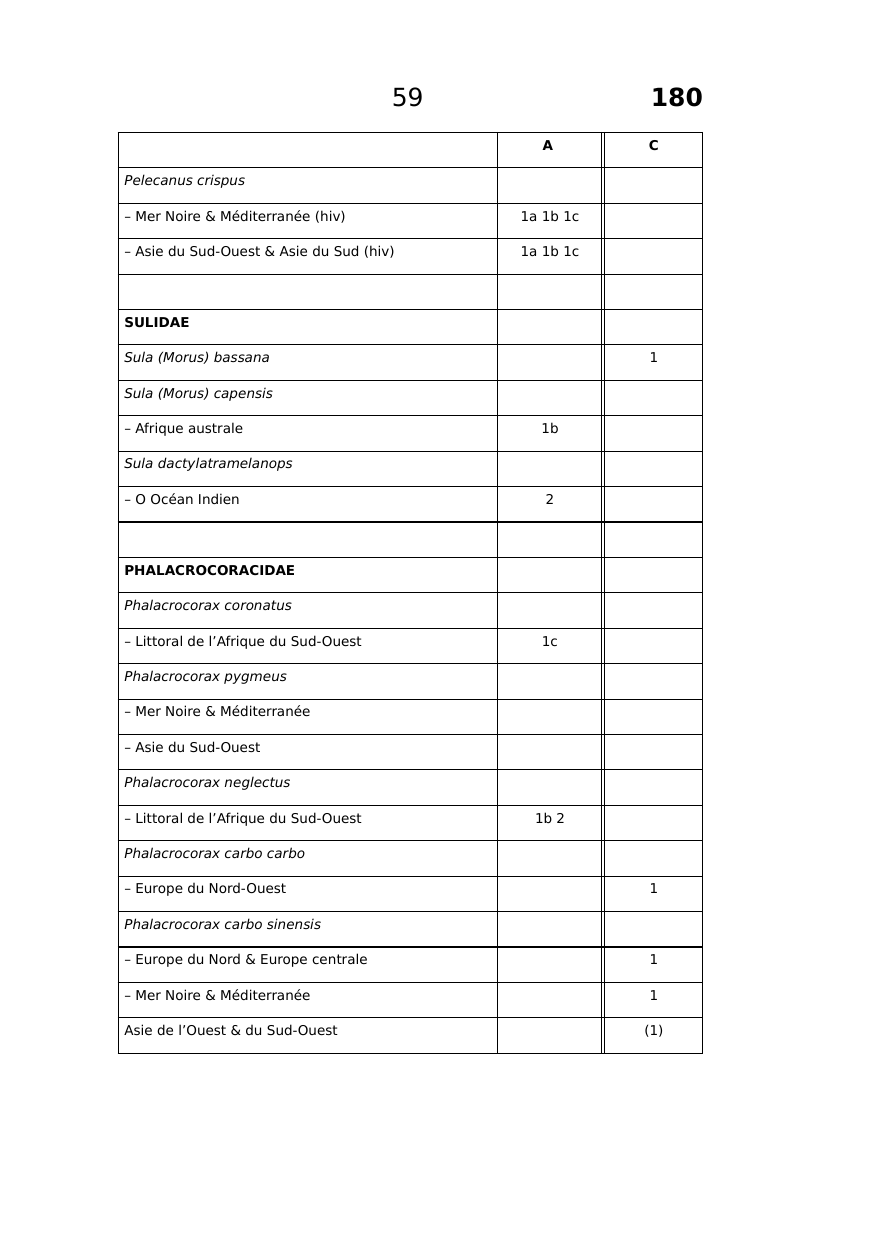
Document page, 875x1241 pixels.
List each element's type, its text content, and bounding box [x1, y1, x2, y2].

table_cell – O Océan Indien [119, 487, 497, 521]
table_cell [605, 487, 702, 521]
table_cell [605, 841, 702, 876]
table_cell [605, 806, 702, 840]
table_cell [498, 948, 601, 982]
table_cell [605, 770, 702, 805]
table_header A [498, 133, 601, 167]
table_cell 1a 1b 1c [498, 204, 601, 238]
table_cell Phalacrocorax carbo carbo [119, 841, 497, 876]
table_cell 1 [605, 983, 702, 1017]
table_cell SULIDAE [119, 310, 497, 344]
table_cell [605, 629, 702, 663]
table_cell – Mer Noire & Méditerranée (hiv) [119, 204, 497, 238]
table_cell [605, 523, 702, 557]
table_cell [498, 168, 601, 203]
table_cell – Littoral de l’Afrique du Sud-Ouest [119, 629, 497, 663]
table_cell [605, 310, 702, 344]
table_cell [498, 523, 601, 557]
table_cell 1c [498, 629, 601, 663]
table_cell 1b [498, 416, 601, 451]
table_header [119, 133, 497, 167]
table_cell Sula (Morus) bassana [119, 345, 497, 380]
table_cell [498, 381, 601, 415]
table_cell [605, 416, 702, 451]
table_cell 2 [498, 487, 601, 521]
table_header C [605, 133, 702, 167]
table_cell Pelecanus crispus [119, 168, 497, 203]
table_cell [119, 523, 497, 557]
table_cell Sula (Morus) capensis [119, 381, 497, 415]
table_cell [498, 983, 601, 1017]
table_cell [605, 381, 702, 415]
table_cell Phalacrocorax neglectus [119, 770, 497, 805]
table_cell Phalacrocorax pygmeus [119, 664, 497, 698]
table_cell 1a 1b 1c [498, 239, 601, 273]
table_cell (1) [605, 1018, 702, 1053]
table_cell – Asie du Sud-Ouest & Asie du Sud (hiv) [119, 239, 497, 273]
table_cell 1 [605, 877, 702, 911]
table_cell [119, 275, 497, 309]
table_cell Phalacrocorax coronatus [119, 593, 497, 628]
table_cell [498, 1018, 601, 1053]
table_cell [498, 735, 601, 769]
table_cell [498, 770, 601, 805]
table_cell Phalacrocorax carbo sinensis [119, 912, 497, 946]
table_cell [605, 168, 702, 203]
table_cell [605, 593, 702, 628]
table_cell [498, 310, 601, 344]
table_cell – Europe du Nord-Ouest [119, 877, 497, 911]
table_cell [498, 877, 601, 911]
table_cell 1 [605, 948, 702, 982]
table_cell [605, 735, 702, 769]
table_cell – Asie du Sud-Ouest [119, 735, 497, 769]
table_cell – Europe du Nord & Europe centrale [119, 948, 497, 982]
table_cell [605, 558, 702, 592]
table_cell – Littoral de l’Afrique du Sud-Ouest [119, 806, 497, 840]
table_cell – Afrique australe [119, 416, 497, 451]
table_cell – Mer Noire & Méditerranée [119, 700, 497, 734]
table_cell [498, 558, 601, 592]
table_cell [605, 700, 702, 734]
table_cell PHALACROCORACIDAE [119, 558, 497, 592]
table_cell 1b 2 [498, 806, 601, 840]
table_cell [498, 452, 601, 486]
table_cell 1 [605, 345, 702, 380]
table_cell Sula dactylatramelanops [119, 452, 497, 486]
table_cell [498, 912, 601, 946]
table_cell [605, 664, 702, 698]
table_cell [605, 912, 702, 946]
table_cell [498, 700, 601, 734]
table_cell [605, 452, 702, 486]
table_cell [605, 239, 702, 273]
table_cell [498, 593, 601, 628]
table_cell [498, 841, 601, 876]
table_cell Asie de l’Ouest & du Sud-Ouest [119, 1018, 497, 1053]
table_cell [605, 204, 702, 238]
table_cell [498, 664, 601, 698]
table_cell [498, 345, 601, 380]
table_cell – Mer Noire & Méditerranée [119, 983, 497, 1017]
table_cell [498, 275, 601, 309]
table_cell [605, 275, 702, 309]
